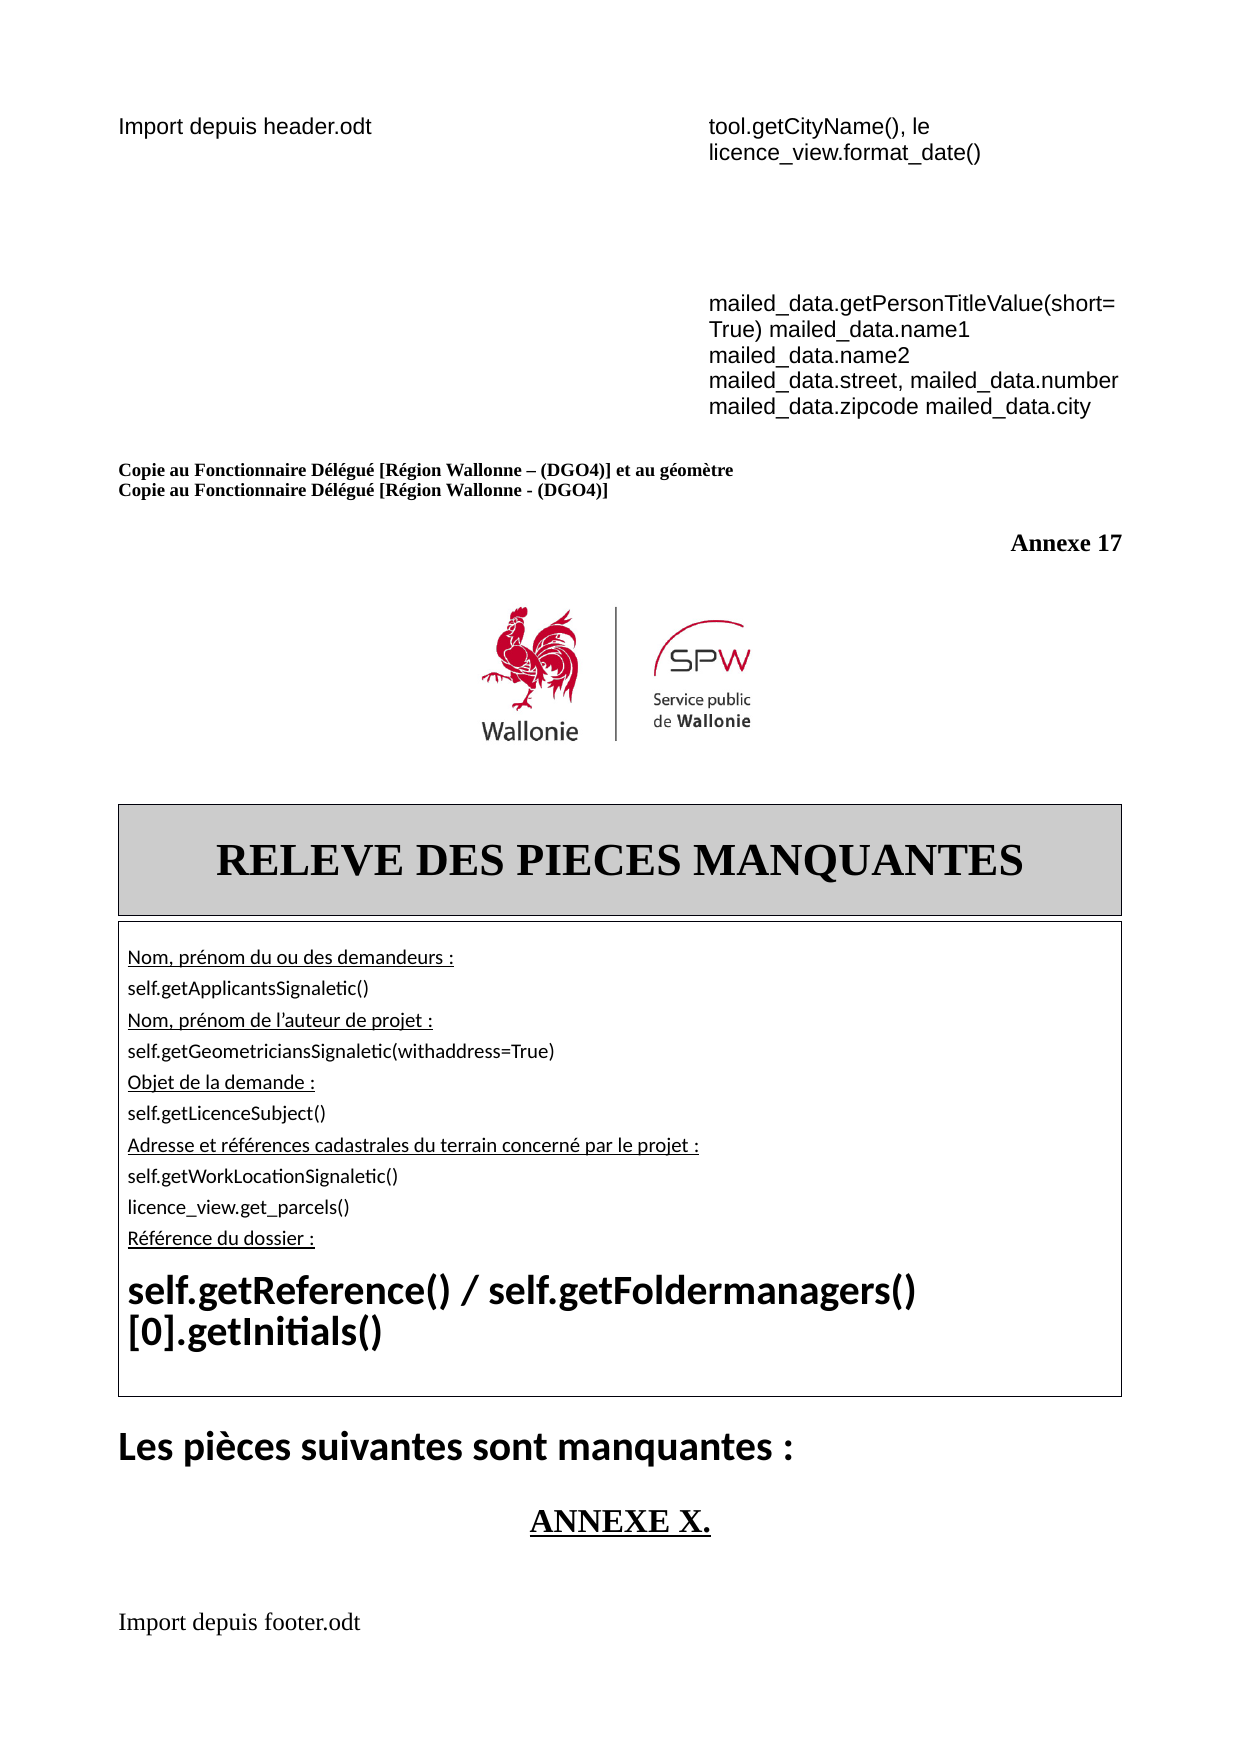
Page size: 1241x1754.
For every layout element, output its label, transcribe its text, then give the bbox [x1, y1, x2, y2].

text self.getWorkLocationSignaletic() [119, 1164, 1121, 1188]
table_header Import depuis header.odt [118, 114, 708, 432]
text Objet de la demande : [119, 1071, 1121, 1095]
text Adresse et références cadastrales du terrain concerné par le projet : [119, 1133, 1121, 1157]
text Nom, prénom de l’auteur de projet : [119, 1008, 1121, 1032]
text self.getGeometriciansSignaletic(withaddress=True) [119, 1039, 1121, 1063]
title self.getReference() / self.getFoldermanagers()[0].getInitials() [119, 1270, 1121, 1356]
text ANNEXE X. [118, 1503, 1122, 1540]
text Les pièces suivantes sont manquantes : [118, 1429, 1122, 1471]
picture [422, 584, 818, 772]
text Copie au Fonctionnaire Délégué [Région Wallonne – (DGO4)] et au géomètre [118, 459, 1122, 480]
text Copie au Fonctionnaire Délégué [Région Wallonne - (DGO4)] [118, 480, 1122, 501]
text Référence du dossier : [119, 1227, 1121, 1251]
text Annexe 17 [118, 529, 1122, 556]
table_header tool.getCityName(), le licence_view.format_date() mailed_data.getPersonTitleValue(short=True) mailed_data.name1 mailed_data.name2 mailed_data.street, mailed_data.number mailed_data.zipcode mailed_data.city [709, 114, 1123, 432]
text Nom, prénom du ou des demandeurs : [119, 946, 1121, 970]
text self.getApplicantsSignaletic() [119, 977, 1121, 1001]
text licence_view.get_parcels() [119, 1196, 1121, 1220]
text self.getLicenceSubject() [119, 1102, 1121, 1126]
text RELEVE DES PIECES MANQUANTES [119, 832, 1121, 882]
